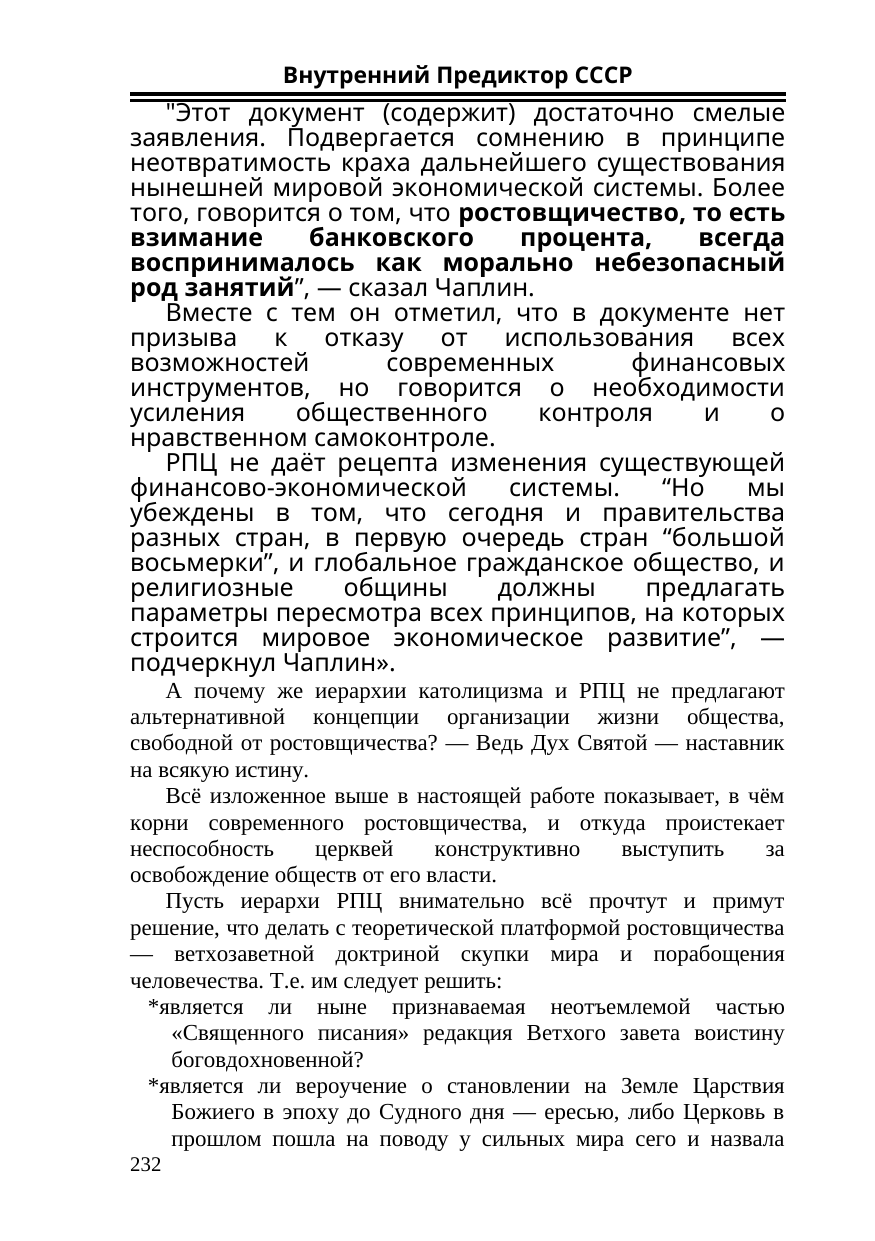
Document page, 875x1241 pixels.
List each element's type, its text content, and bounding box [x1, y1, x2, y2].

text А почему же иерархии католицизма и РПЦ не предлагают альтернативной концепции организации жизни общества, свободной от ростовщичества? — Ведь Дух Святой — наставник на всякую истину. [130, 677, 786, 782]
list является ли вероучение о становлении на Земле Царствия Божиего в эпоху до Судного дня — ересью, либо Церковь в прошлом пошла на поводу у сильных мира сего и назвала [148, 1072, 786, 1151]
text РПЦ не даёт рецепта изменения существующей финансово-экономической системы. “Но мы убеждены в том, что сегодня и правительства разных стран, в первую очередь стран “большой восьмерки”, и глобальное гражданское общество, и религиозные общины должны предлагать параметры пересмотра всех принципов, на которых строится мировое экономическое развитие”, — подчеркнул Чаплин». [130, 452, 786, 677]
text "Этот документ (содержит) достаточно смелые заявления. Подвергается сомнению в принципе неотвратимость краха дальнейшего существования нынешней мировой экономической системы. Более того, говорится о том, что ростовщичество, то есть взимание банковского процента, всегда воспринималось как морально небезопасный род занятий”, — сказал Чаплин. [130, 102, 786, 302]
list является ли ныне признаваемая неотъемлемой частью «Священного писания» редакция Ветхого завета воистину боговдохновенной? [148, 993, 786, 1072]
text Пусть иерархи РПЦ внимательно всё прочтут и примут решение, что делать с теоретической платформой ростовщичества — ветхозаветной доктриной скупки мира и порабощения человечества. Т.е. им следует решить: [130, 888, 786, 993]
text Всё изложенное выше в настоящей работе показывает, в чём корни современного ростовщичества, и откуда проистекает неспособность церквей конструктивно выступить за освобождение обществ от его власти. [130, 782, 786, 888]
text Вместе с тем он отметил, что в документе нет призыва к отказу от использования всех возможностей современных финансовых инструментов, но говорится о необходимости усиления общественного контроля и о нравственном самоконтроле. [130, 302, 786, 452]
